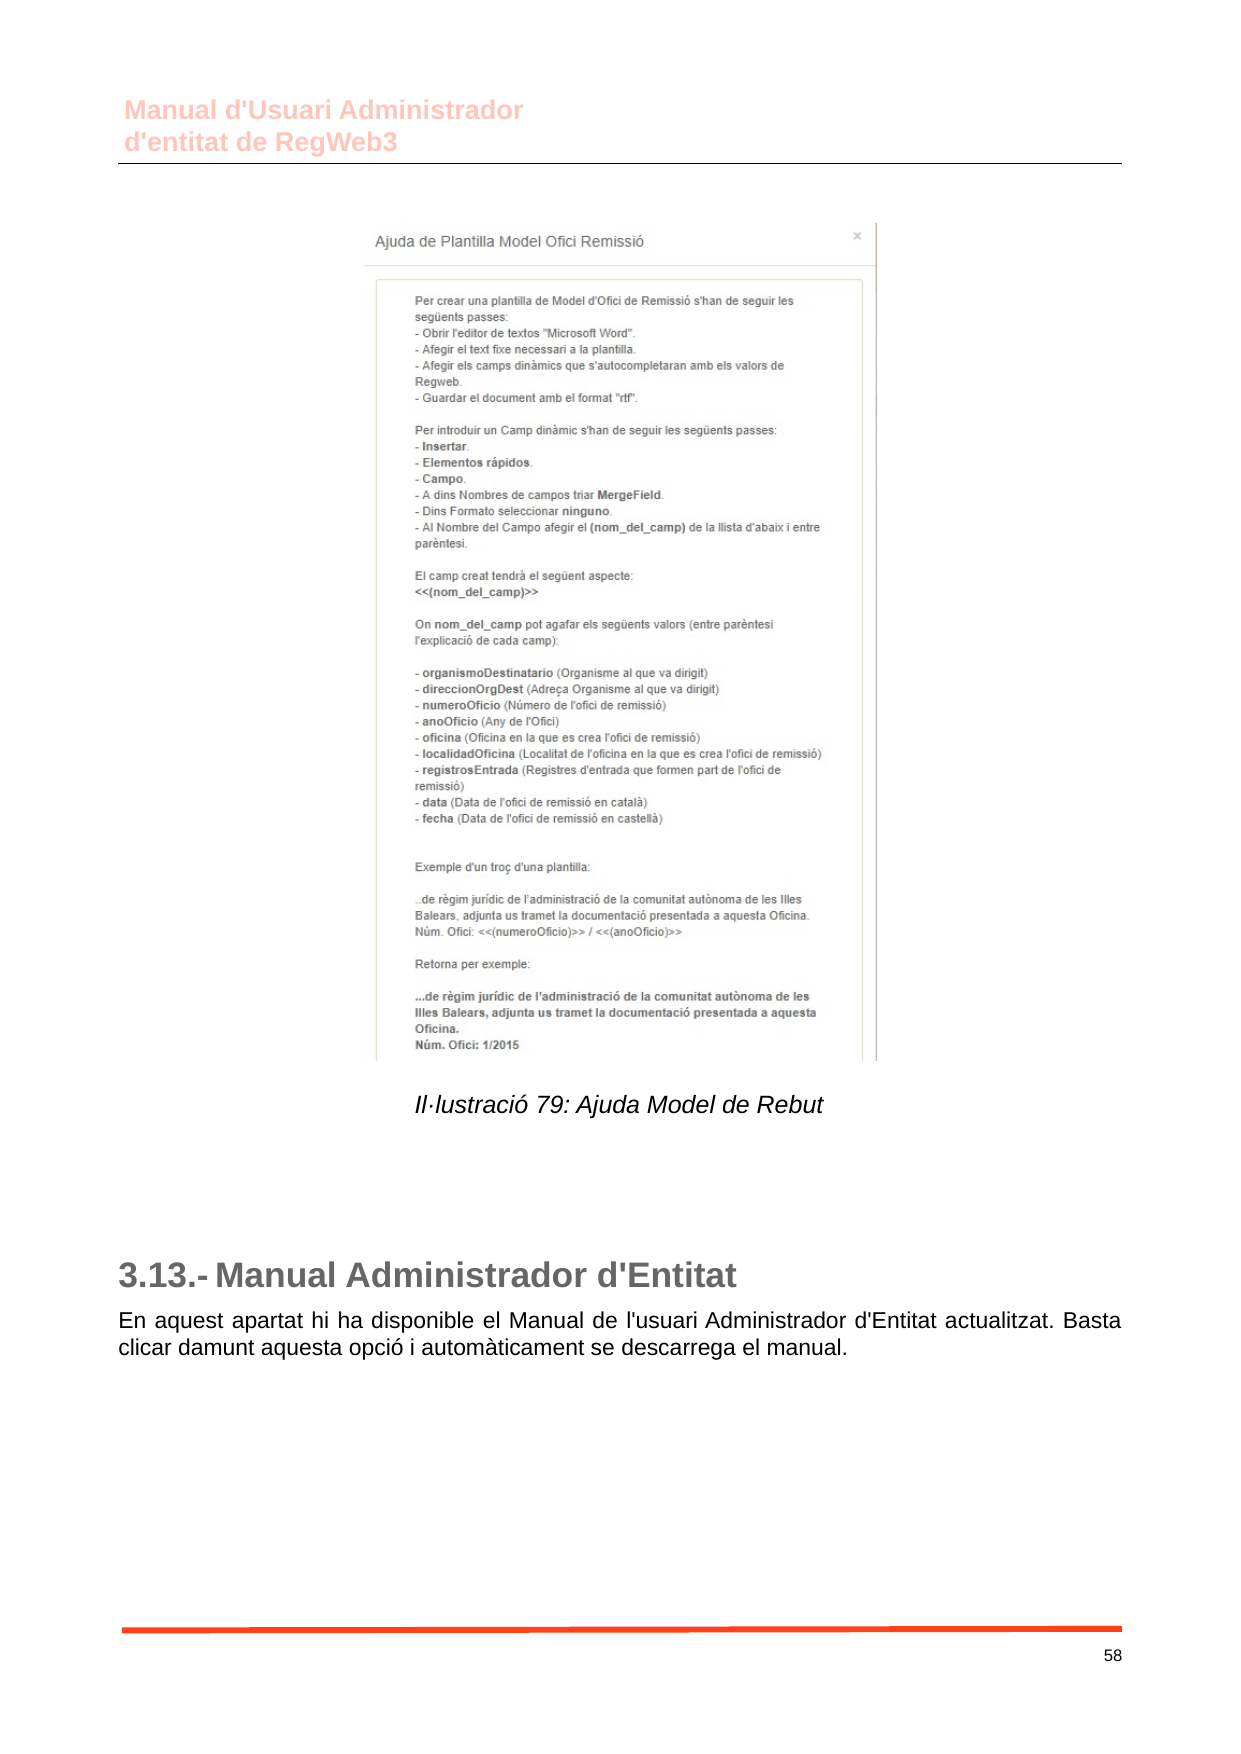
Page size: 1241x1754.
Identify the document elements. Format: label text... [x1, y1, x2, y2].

text En aquest apartat hi ha disponible el Manual de l'usuari Administrador d'Entitat actualitzat. Basta clicar damunt aquesta opció i automàticament se descarrega el manual. [118, 1307, 1122, 1360]
text Il·lustració 79: Ajuda Model de Rebut [118, 1091, 1122, 1119]
subtitle Manual Administrador d'Entitat [118, 1254, 1122, 1295]
picture [363, 223, 877, 1061]
